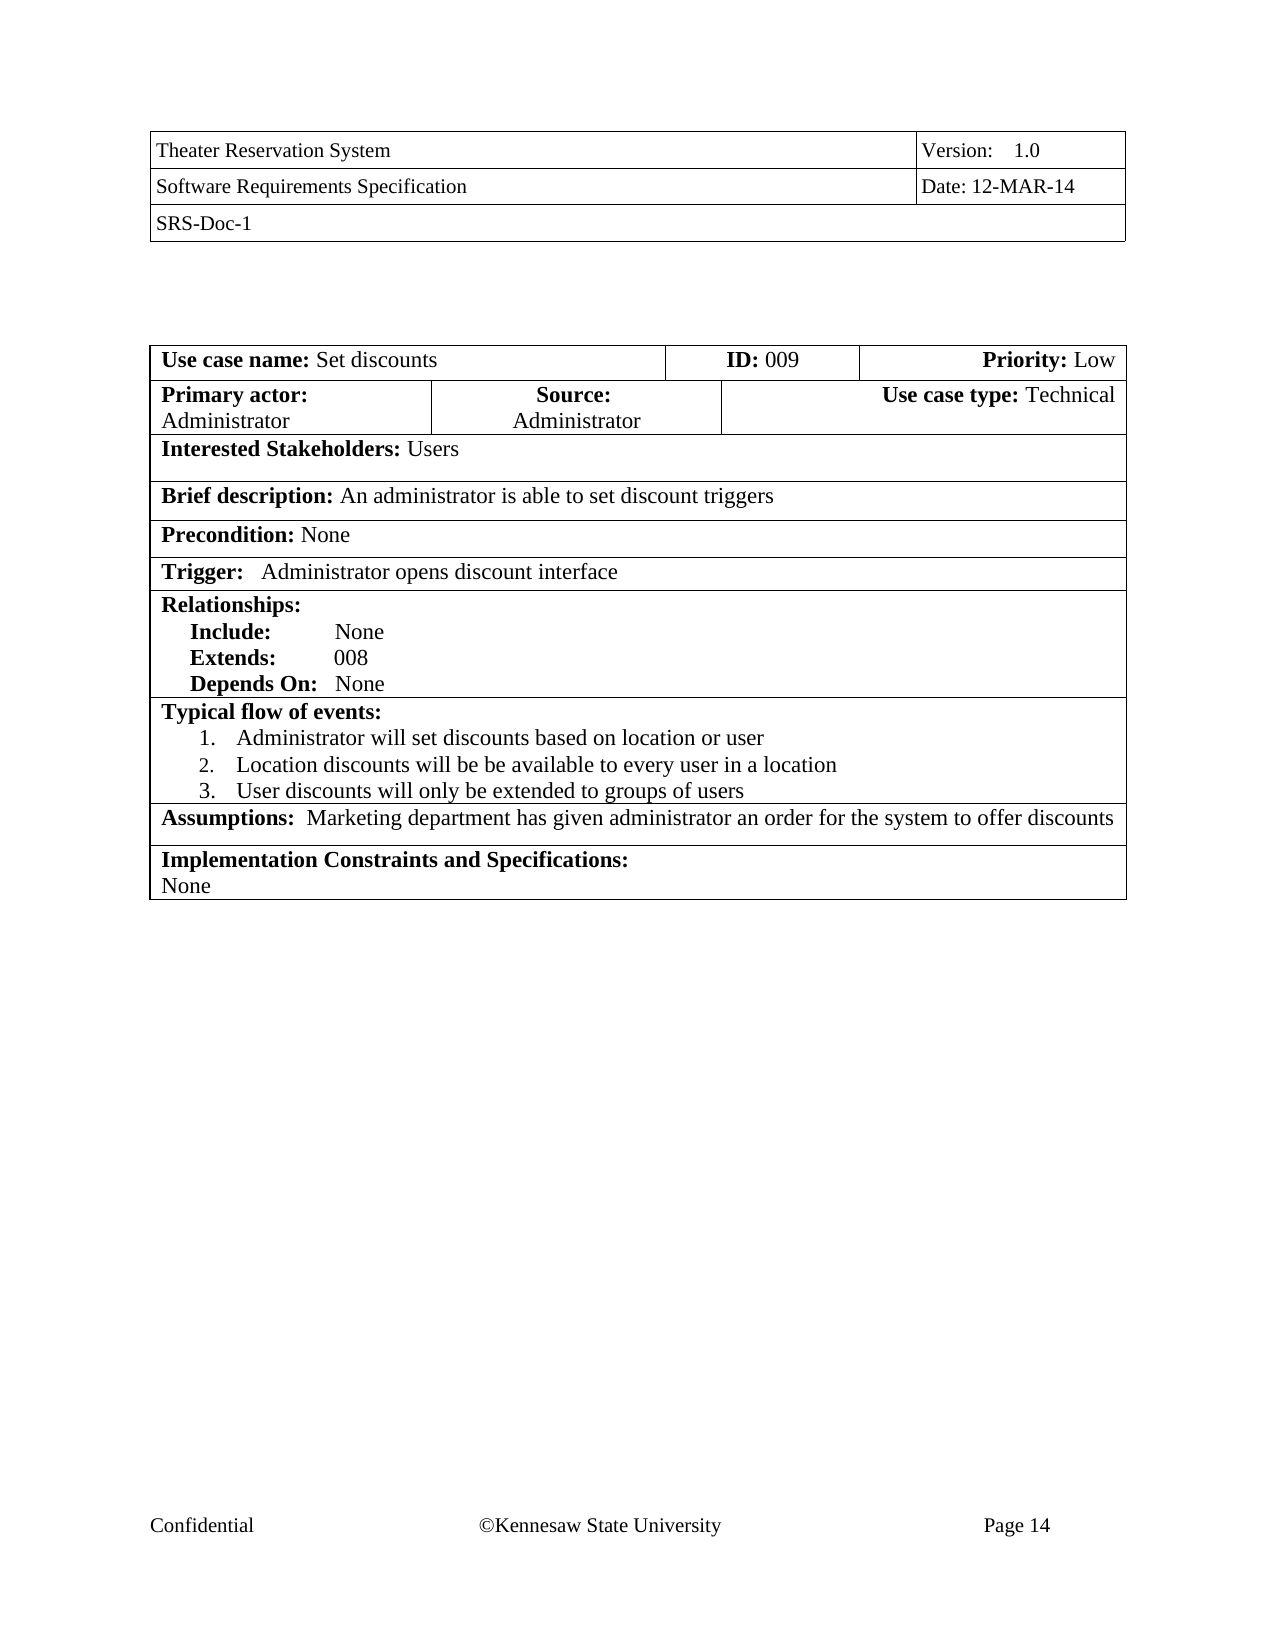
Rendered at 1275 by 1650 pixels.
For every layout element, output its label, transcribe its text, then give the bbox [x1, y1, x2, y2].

table_header Use case name: Set discounts [151, 346, 665, 380]
table_cell Relationships: Include: None Extends: 008 Depends On: None [151, 591, 1126, 697]
table_cell Trigger: Administrator opens discount interface [151, 558, 1126, 590]
table_cell Assumptions: Marketing department has given administrator an order for the system to offer discounts [151, 804, 1126, 845]
table_header ID: 009 [666, 346, 859, 380]
table_cell Use case type: Technical [722, 381, 1126, 433]
table_cell Brief description: An administrator is able to set discount triggers [151, 482, 1126, 519]
table_cell Typical flow of events: Administrator will set discounts based on location or user Location discounts will be be available to every user in a location User discounts will only be extended to groups of users [151, 698, 1126, 803]
table_cell Interested Stakeholders: Users [151, 435, 1126, 481]
table_cell Implementation Constraints and Specifications: None [151, 846, 1126, 899]
table_cell Primary actor: Administrator [151, 381, 431, 433]
table_cell Precondition: None [151, 521, 1126, 557]
table_cell Source: Administrator [432, 381, 721, 433]
table_header Priority: Low [860, 346, 1126, 380]
